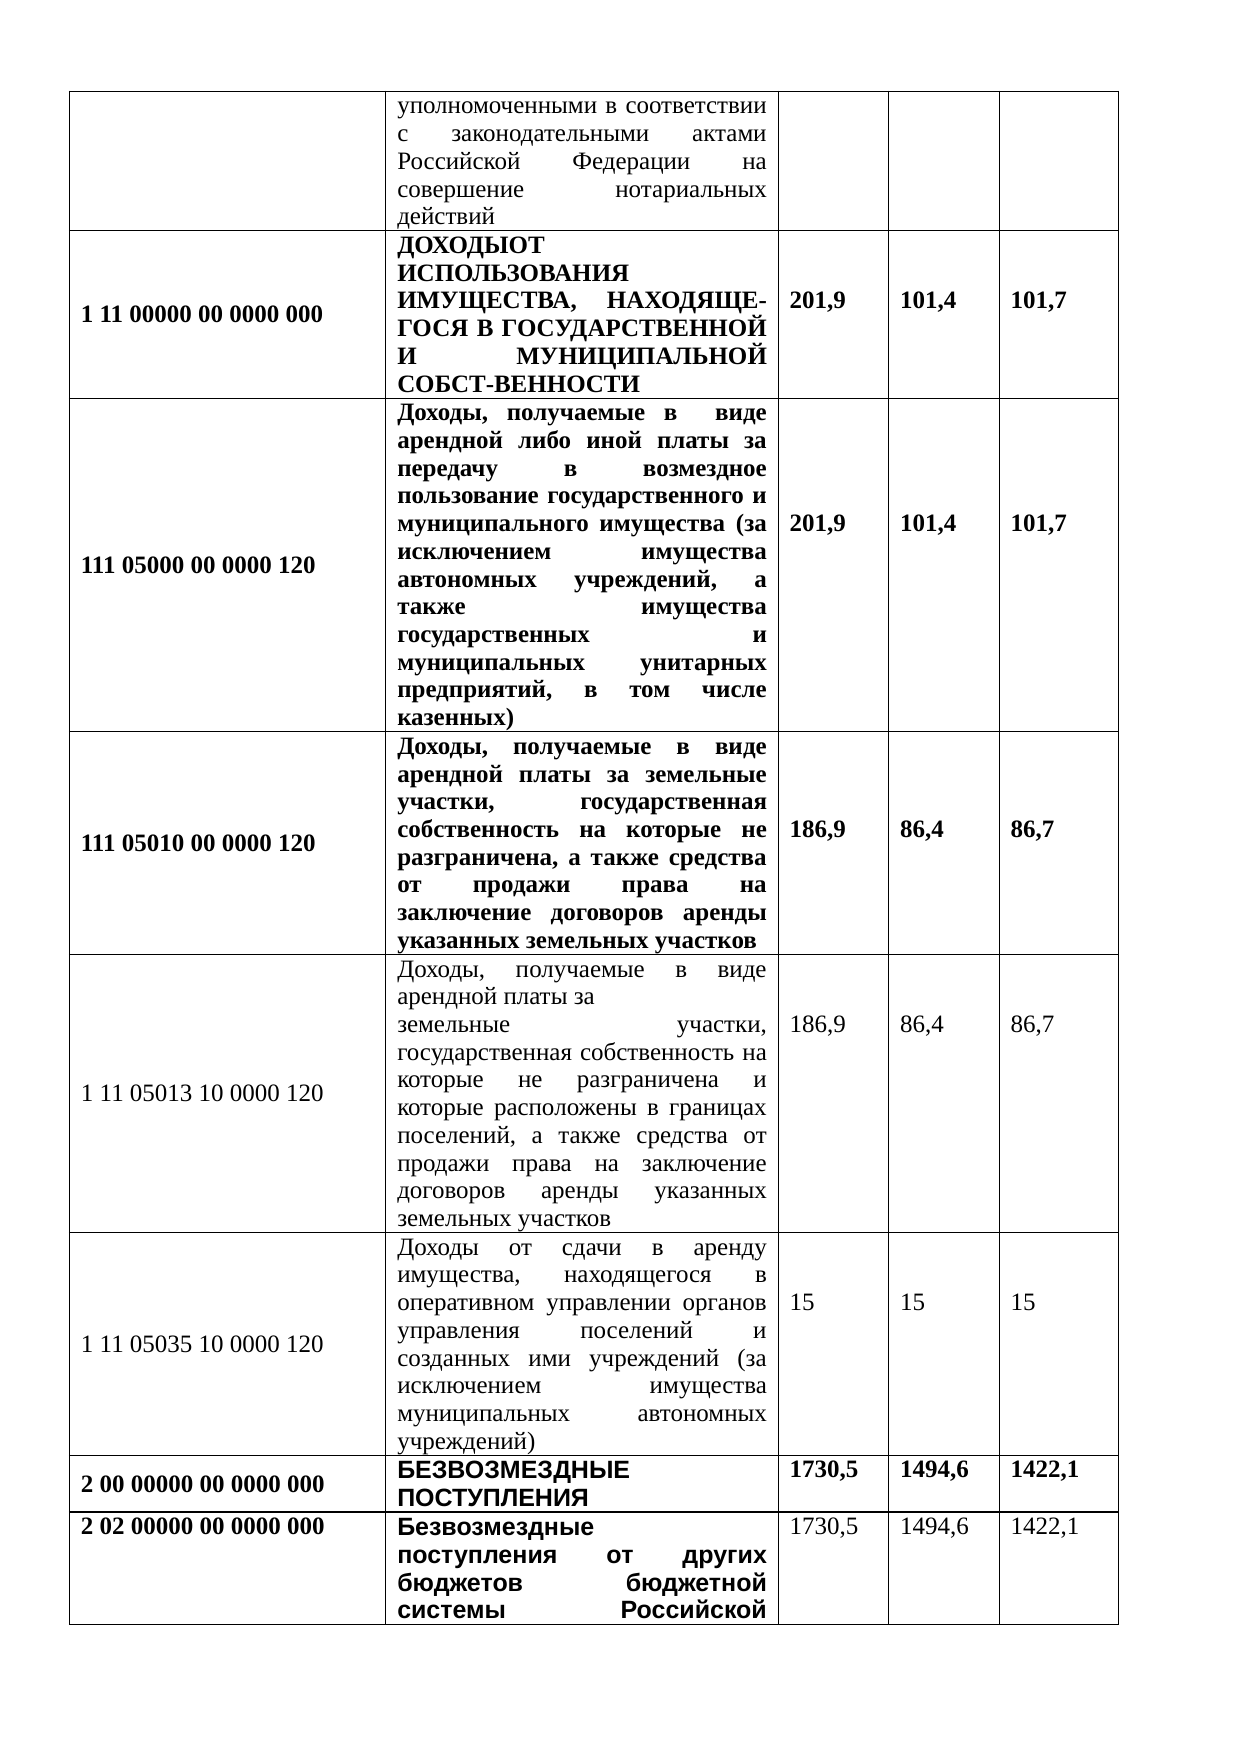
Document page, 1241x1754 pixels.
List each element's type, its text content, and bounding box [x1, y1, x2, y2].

table_cell [1000, 92, 1118, 230]
table_cell 2 02 00000 00 0000 000 [70, 1513, 385, 1624]
table_cell 86,7 [1000, 732, 1118, 954]
table_cell 1730,5 [779, 1513, 888, 1624]
table_cell 186,9 [779, 732, 888, 954]
table_cell 101,7 [1000, 231, 1118, 397]
table_cell 15 [889, 1233, 999, 1454]
table_cell [779, 92, 888, 230]
table_cell [70, 92, 385, 230]
table_cell [889, 92, 999, 230]
table_cell 201,9 [779, 231, 888, 397]
table_cell 1730,5 [779, 1456, 888, 1511]
table_cell 1 11 00000 00 0000 000 [70, 231, 385, 397]
table_cell 1 11 05013 10 0000 120 [70, 955, 385, 1232]
table_cell 101,7 [1000, 399, 1118, 731]
table_cell ДОХОДЫОТ ИСПОЛЬЗОВАНИЯ ИМУЩЕСТВА, НАХОДЯЩЕ-ГОСЯ В ГОСУДАРСТВЕННОЙ И МУНИЦИПАЛЬНОЙ СОБСТ-ВЕННОСТИ [386, 231, 778, 397]
table_cell 201,9 [779, 399, 888, 731]
table_cell 2 00 00000 00 0000 000 [70, 1456, 385, 1511]
table_cell 1422,1 [1000, 1513, 1118, 1624]
table_cell 15 [1000, 1233, 1118, 1454]
table_cell 86,7 [1000, 955, 1118, 1232]
table_cell 86,4 [889, 732, 999, 954]
table_cell Доходы, получаемые в виде арендной либо иной платы за передачу в возмездное пользование государственного и муниципального имущества (за исключением имущества автономных учреждений, а также имущества государственных и муниципальных унитарных предприятий, в том числе казенных) [386, 399, 778, 731]
table_cell 186,9 [779, 955, 888, 1232]
table_cell уполномоченными в соответствии с законодательными актами Российской Федерации на совершение нотариальных действий [386, 92, 778, 230]
table_cell Доходы, получаемые в виде арендной платы за земельные участки, государственная собственность на которые не разграничена, а также средства от продажи права на заключение договоров аренды указанных земельных участков [386, 732, 778, 954]
table_cell Доходы от сдачи в аренду имущества, находящегося в оперативном управлении органов управления поселений и созданных ими учреждений (за исключением имущества муниципальных автономных учреждений) [386, 1233, 778, 1454]
table_cell Безвозмездные поступления от других бюджетов бюджетной системы Российской [386, 1513, 778, 1624]
table_cell 111 05010 00 0000 120 [70, 732, 385, 954]
table_cell 1 11 05035 10 0000 120 [70, 1233, 385, 1454]
table_cell 1494,6 [889, 1456, 999, 1511]
table_cell 1494,6 [889, 1513, 999, 1624]
table_cell 86,4 [889, 955, 999, 1232]
table_cell 1422,1 [1000, 1456, 1118, 1511]
table_cell Доходы, получаемые в виде арендной платы за земельные участки, государственная собственность на которые не разграничена и которые расположены в границах поселений, а также средства от продажи права на заключение договоров аренды указанных земельных участков [386, 955, 778, 1232]
table_cell БЕЗВОЗМЕЗДНЫЕ ПОСТУПЛЕНИЯ [386, 1456, 778, 1511]
table_cell 111 05000 00 0000 120 [70, 399, 385, 731]
table_cell 101,4 [889, 399, 999, 731]
table_cell 15 [779, 1233, 888, 1454]
table_cell 101,4 [889, 231, 999, 397]
